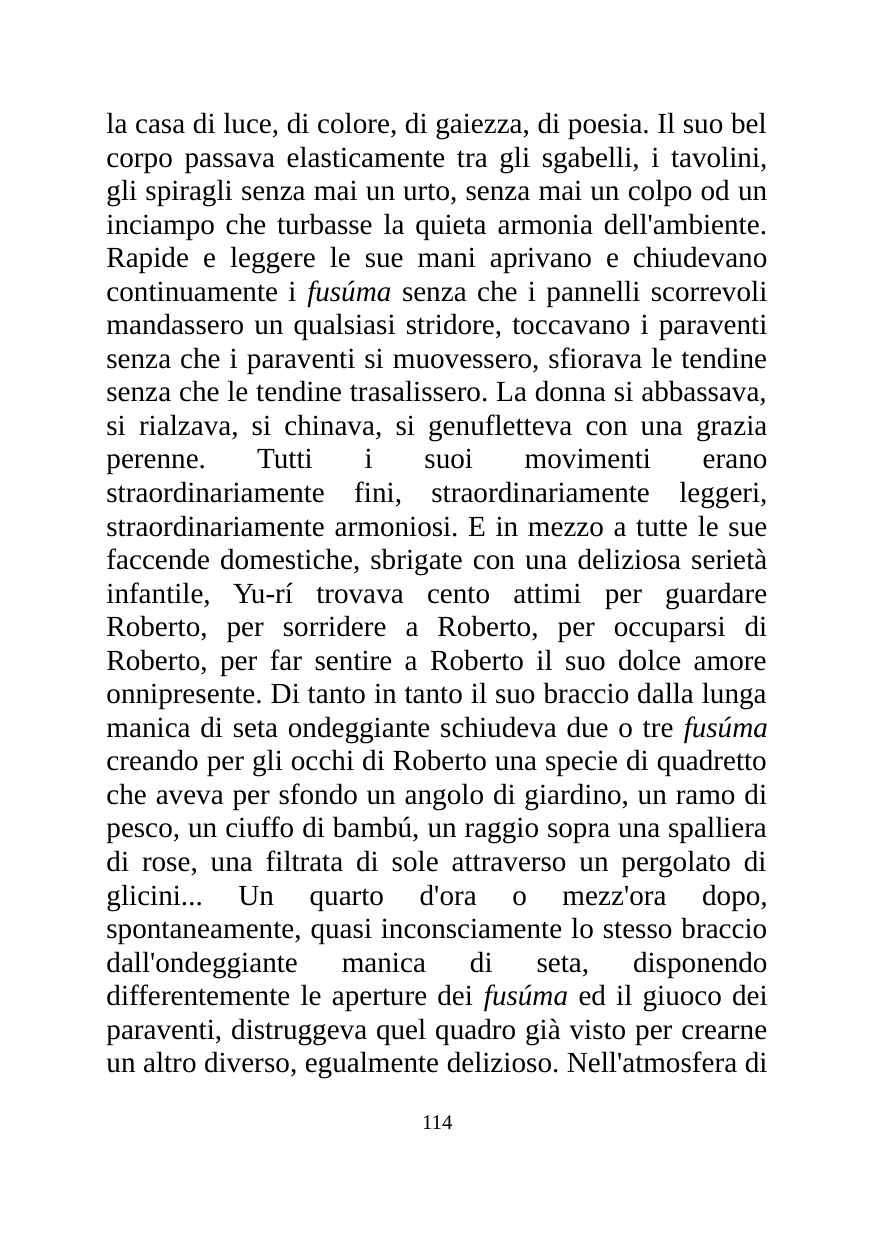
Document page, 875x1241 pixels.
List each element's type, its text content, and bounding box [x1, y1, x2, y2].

text la casa di luce, di colore, di gaiezza, di poesia. Il suo bel corpo passava elasticamente tra gli sgabelli, i tavolini, gli spiragli senza mai un urto, senza mai un colpo od un inciampo che turbasse la quieta armonia dell'ambiente. Rapide e leggere le sue mani aprivano e chiudevano continuamente i fusúma senza che i pannelli scorrevoli mandassero un qualsiasi stridore, toccavano i paraventi senza che i paraventi si muovessero, sfiorava le tendine senza che le tendine trasalissero. La donna si abbassava, si rialzava, si chinava, si genufletteva con una grazia perenne. Tutti i suoi movimenti erano straordinariamente fini, straordinariamente leggeri, straordinariamente armoniosi. E in mezzo a tutte le sue faccende domestiche, sbrigate con una deliziosa serietà infantile, Yu-rí trovava cento attimi per guardare Roberto, per sorridere a Roberto, per occuparsi di Roberto, per far sentire a Roberto il suo dolce amore onnipresente. Di tanto in tanto il suo braccio dalla lunga manica di seta ondeggiante schiudeva due o tre fusúma creando per gli occhi di Roberto una specie di quadretto che aveva per sfondo un angolo di giardino, un ramo di pesco, un ciuffo di bambú, un raggio sopra una spalliera di rose, una filtrata di sole attraverso un pergolato di glicini... Un quarto d'ora o mezz'ora dopo, spontaneamente, quasi inconsciamente lo stesso braccio dall'ondeggiante manica di seta, disponendo differentemente le aperture dei fusúma ed il giuoco dei paraventi, distruggeva quel quadro già visto per crearne un altro diverso, egualmente delizioso. Nell'atmosfera di [106, 106, 768, 1079]
